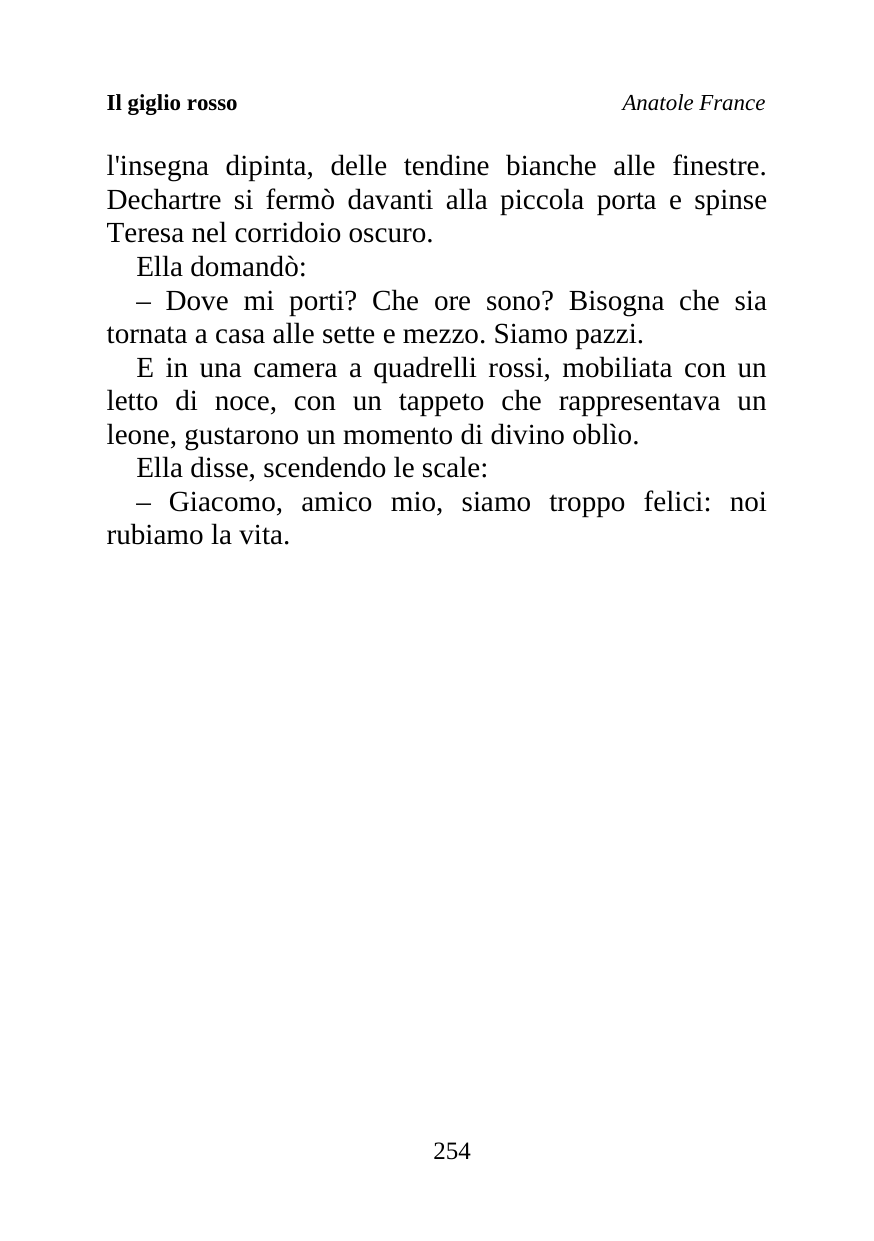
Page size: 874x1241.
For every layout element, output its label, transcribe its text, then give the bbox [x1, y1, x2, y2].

text Ella domandò: [106, 249, 768, 283]
text l'insegna dipinta, delle tendine bianche alle finestre. Dechartre si fermò davanti alla piccola porta e spinse Teresa nel corridoio oscuro. [106, 148, 768, 249]
text Ella disse, scendendo le scale: [106, 450, 768, 484]
text – Dove mi porti? Che ore sono? Bisogna che sia tornata a casa alle sette e mezzo. Siamo pazzi. [106, 283, 768, 350]
text E in una camera a quadrelli rossi, mobiliata con un letto di noce, con un tappeto che rappresentava un leone, gustarono un momento di divino oblìo. [106, 350, 768, 450]
text – Giacomo, amico mio, siamo troppo felici: noi rubiamo la vita. [106, 484, 768, 551]
